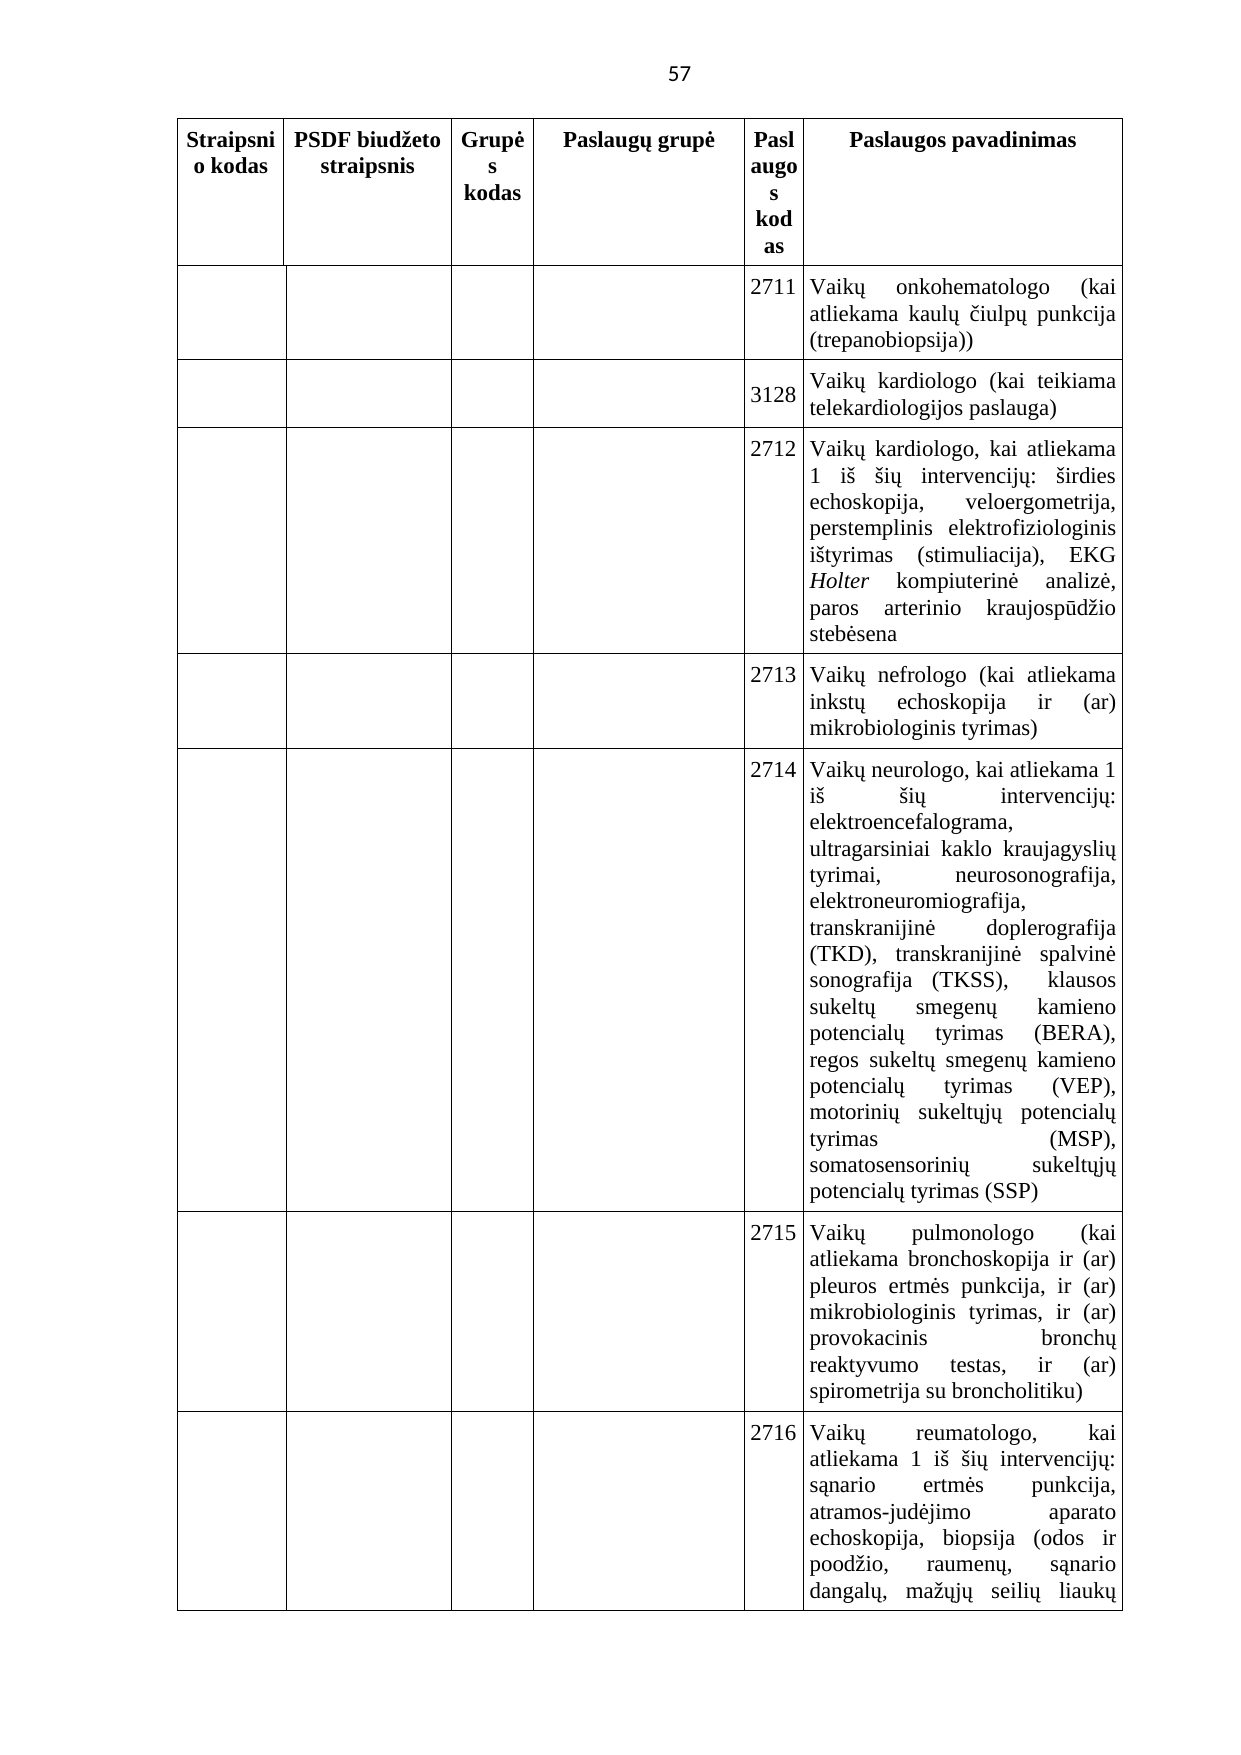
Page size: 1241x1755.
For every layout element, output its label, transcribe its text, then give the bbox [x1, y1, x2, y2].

table_header Straipsnio kodas [178, 119, 283, 265]
table_cell [287, 1212, 451, 1411]
table_cell [534, 428, 744, 653]
table_cell Vaikų pulmonologo (kai atliekama bronchoskopija ir (ar) pleuros ertmės punkcija, ir (ar) mikrobiologinis tyrimas, ir (ar) provokacinis bronchų reaktyvumo testas, ir (ar) spirometrija su broncholitiku) [804, 1212, 1122, 1411]
table_cell [287, 428, 451, 653]
table_cell Vaikų kardiologo (kai teikiama telekardiologijos paslauga) [804, 360, 1122, 427]
table_cell [178, 360, 286, 427]
table_cell 2713 [745, 654, 803, 748]
table_cell Vaikų onkohematologo (kai atliekama kaulų čiulpų punkcija (trepanobiopsija)) [804, 266, 1122, 359]
table_header Paslaugų grupė [534, 119, 744, 265]
table_cell 2711 [745, 266, 803, 359]
table_cell [178, 1412, 286, 1610]
table_cell [452, 360, 533, 427]
table_cell [534, 266, 744, 359]
table_cell [287, 360, 451, 427]
table_header Paslaugos pavadinimas [804, 119, 1122, 265]
table_cell [178, 428, 286, 653]
table_cell 3128 [745, 360, 803, 427]
table_cell [534, 654, 744, 748]
table_cell [178, 654, 286, 748]
table_cell [452, 428, 533, 653]
table_cell [452, 1412, 533, 1610]
table_cell [534, 1212, 744, 1411]
table_cell Vaikų reumatologo, kai atliekama 1 iš šių intervencijų: sąnario ertmės punkcija, atramos-judėjimo aparato echoskopija, biopsija (odos ir poodžio, raumenų, sąnario dangalų, mažųjų seilių liaukų [804, 1412, 1122, 1610]
table_cell 2712 [745, 428, 803, 653]
table_cell Vaikų kardiologo, kai atliekama 1 iš šių intervencijų: širdies echoskopija, veloergometrija, perstemplinis elektrofiziologinis ištyrimas (stimuliacija), EKG Holter kompiuterinė analizė, paros arterinio kraujospūdžio stebėsena [804, 428, 1122, 653]
table_cell [534, 749, 744, 1211]
table_cell Vaikų neurologo, kai atliekama 1 iš šių intervencijų: elektroencefalograma, ultragarsiniai kaklo kraujagyslių tyrimai, neurosonografija, elektroneuromiografija, transkranijinė doplerografija (TKD), transkranijinė spalvinė sonografija (TKSS), klausos sukeltų smegenų kamieno potencialų tyrimas (BERA), regos sukeltų smegenų kamieno potencialų tyrimas (VEP), motorinių sukeltųjų potencialų tyrimas (MSP), somatosensorinių sukeltųjų potencialų tyrimas (SSP) [804, 749, 1122, 1211]
table_cell [287, 749, 451, 1211]
table_cell [287, 266, 451, 359]
table_cell [534, 360, 744, 427]
table_cell [452, 654, 533, 748]
table_cell [178, 1212, 286, 1411]
table_cell [534, 1412, 744, 1610]
table_cell 2714 [745, 749, 803, 1211]
table_header Grupės kodas [452, 119, 533, 265]
table_cell 2715 [745, 1212, 803, 1411]
table_cell [452, 1212, 533, 1411]
table_cell [452, 749, 533, 1211]
table_cell [452, 266, 533, 359]
table_cell 2716 [745, 1412, 803, 1610]
table_header Paslaugos kodas [745, 119, 803, 265]
table_cell [287, 654, 451, 748]
table_cell [178, 749, 286, 1211]
table_cell [287, 1412, 451, 1610]
table_cell Vaikų nefrologo (kai atliekama inkstų echoskopija ir (ar) mikrobiologinis tyrimas) [804, 654, 1122, 748]
table_cell [178, 266, 286, 359]
table_header PSDF biudžeto straipsnis [284, 119, 451, 265]
